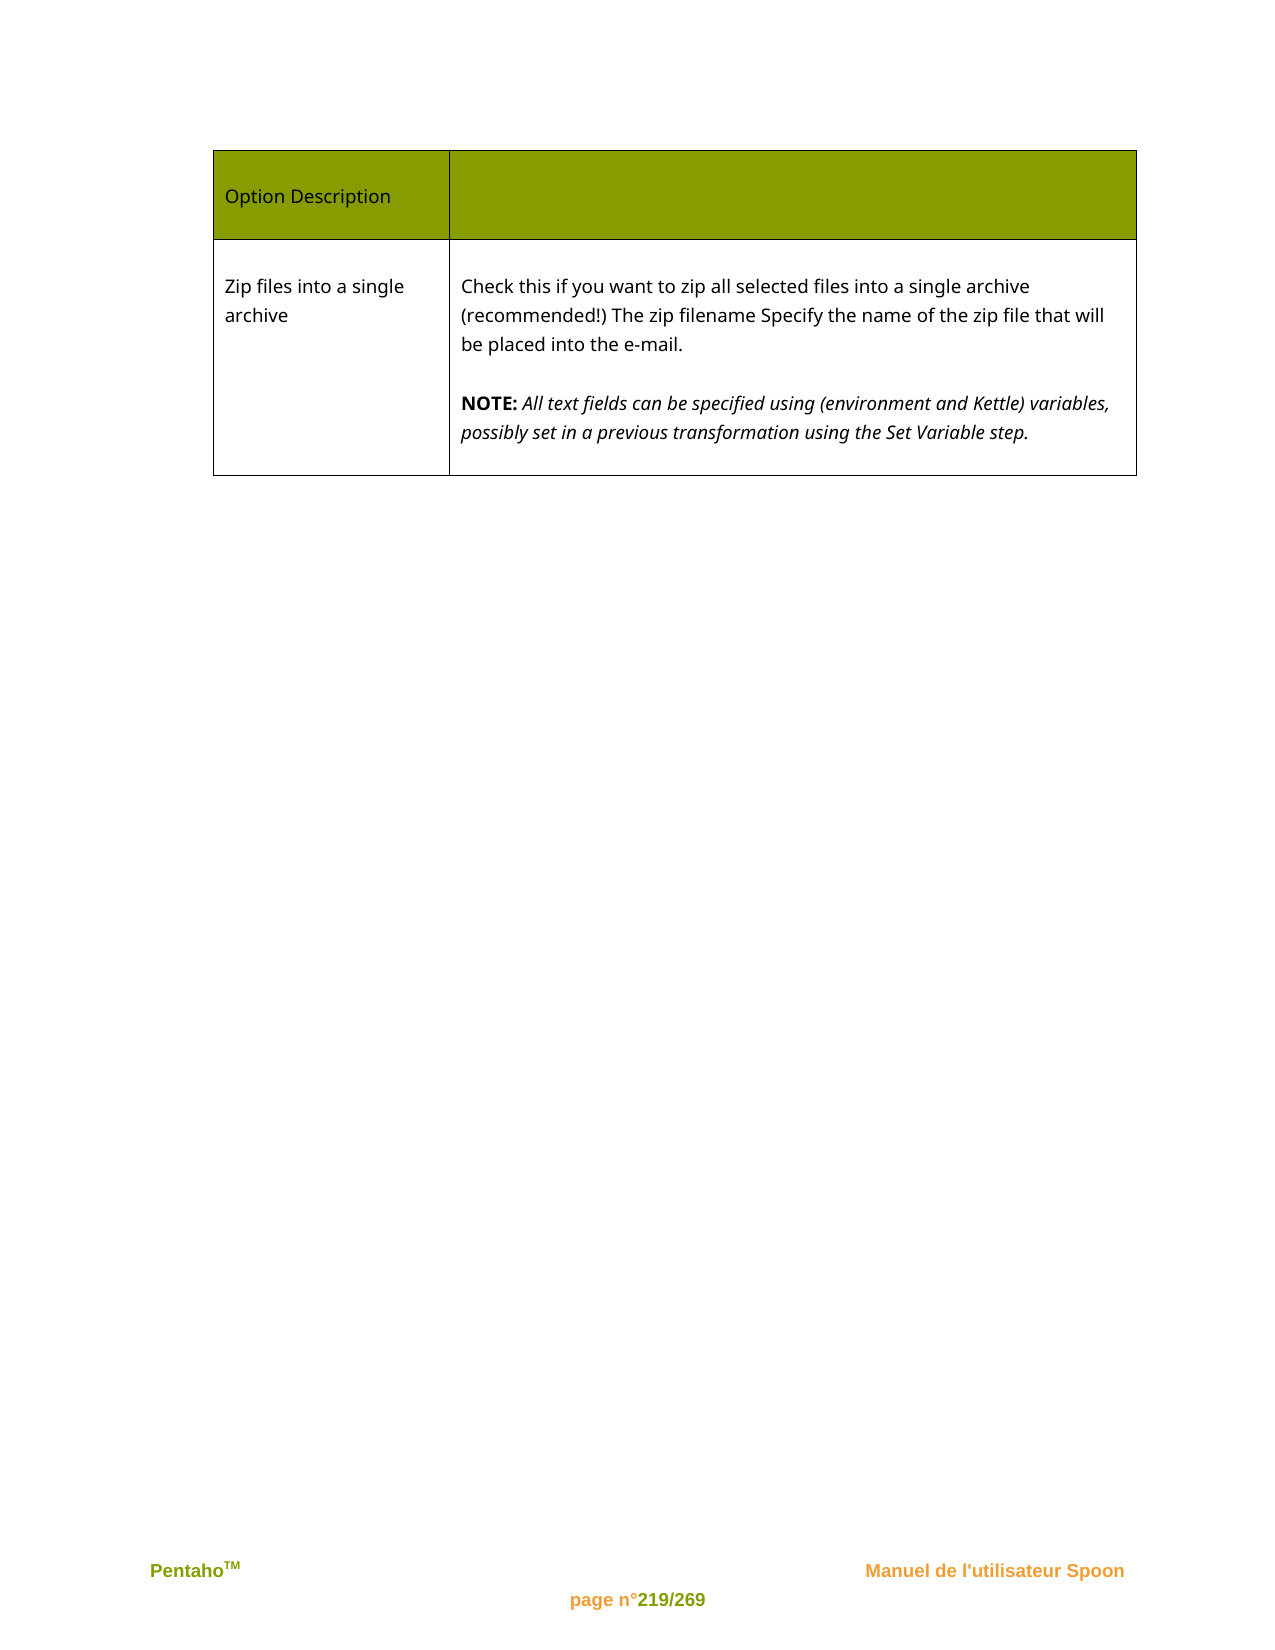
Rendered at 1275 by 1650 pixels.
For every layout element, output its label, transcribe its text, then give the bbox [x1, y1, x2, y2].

table_cell Zip files into a single archive [214, 240, 449, 474]
table_cell Check this if you want to zip all selected files into a single archive (recommended!) The zip filename Specify the name of the zip file that will be placed into the e-mail. NOTE: All text fields can be specified using (environment and Kettle) variables, possibly set in a previous transformation using the Set Variable step. [450, 240, 1136, 474]
table_header Option Description [214, 151, 449, 239]
table_header [450, 151, 1136, 239]
